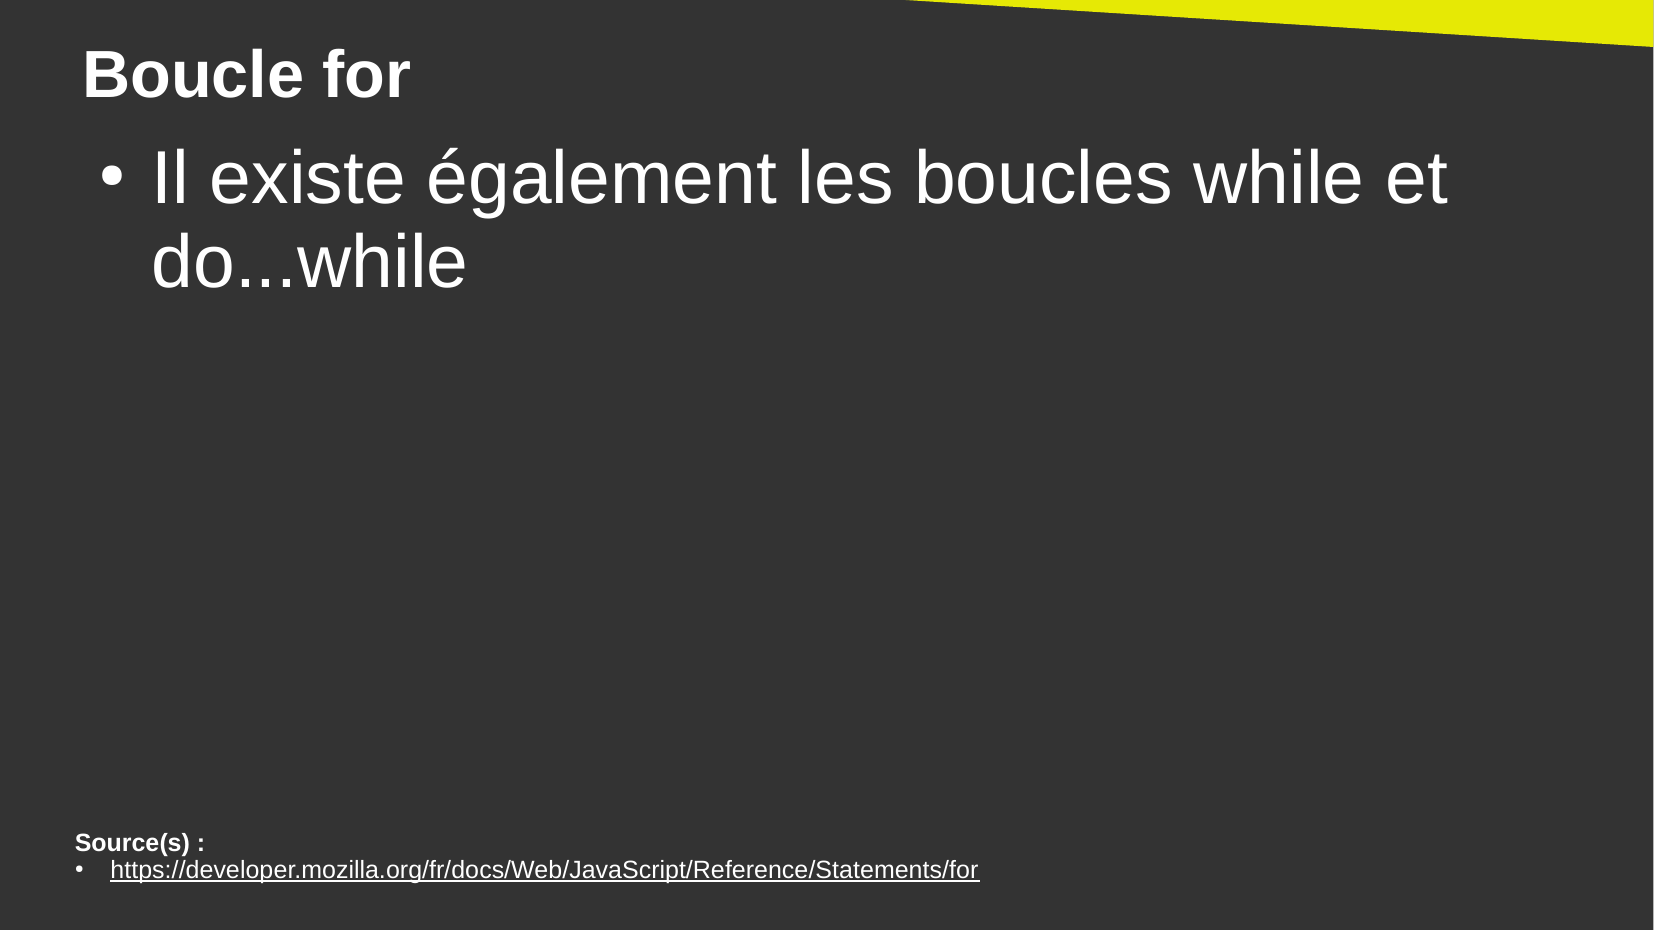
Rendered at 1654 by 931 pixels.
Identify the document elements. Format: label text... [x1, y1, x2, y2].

title Boucle for [82, 37, 1571, 114]
text_box [905, 0, 1654, 48]
list Il existe également les boucles while et do...while [80, 135, 1620, 745]
text_box Source(s) : https://developer.mozilla.org/fr/docs/Web/JavaScript/Reference/Statements/for [60, 820, 1583, 892]
